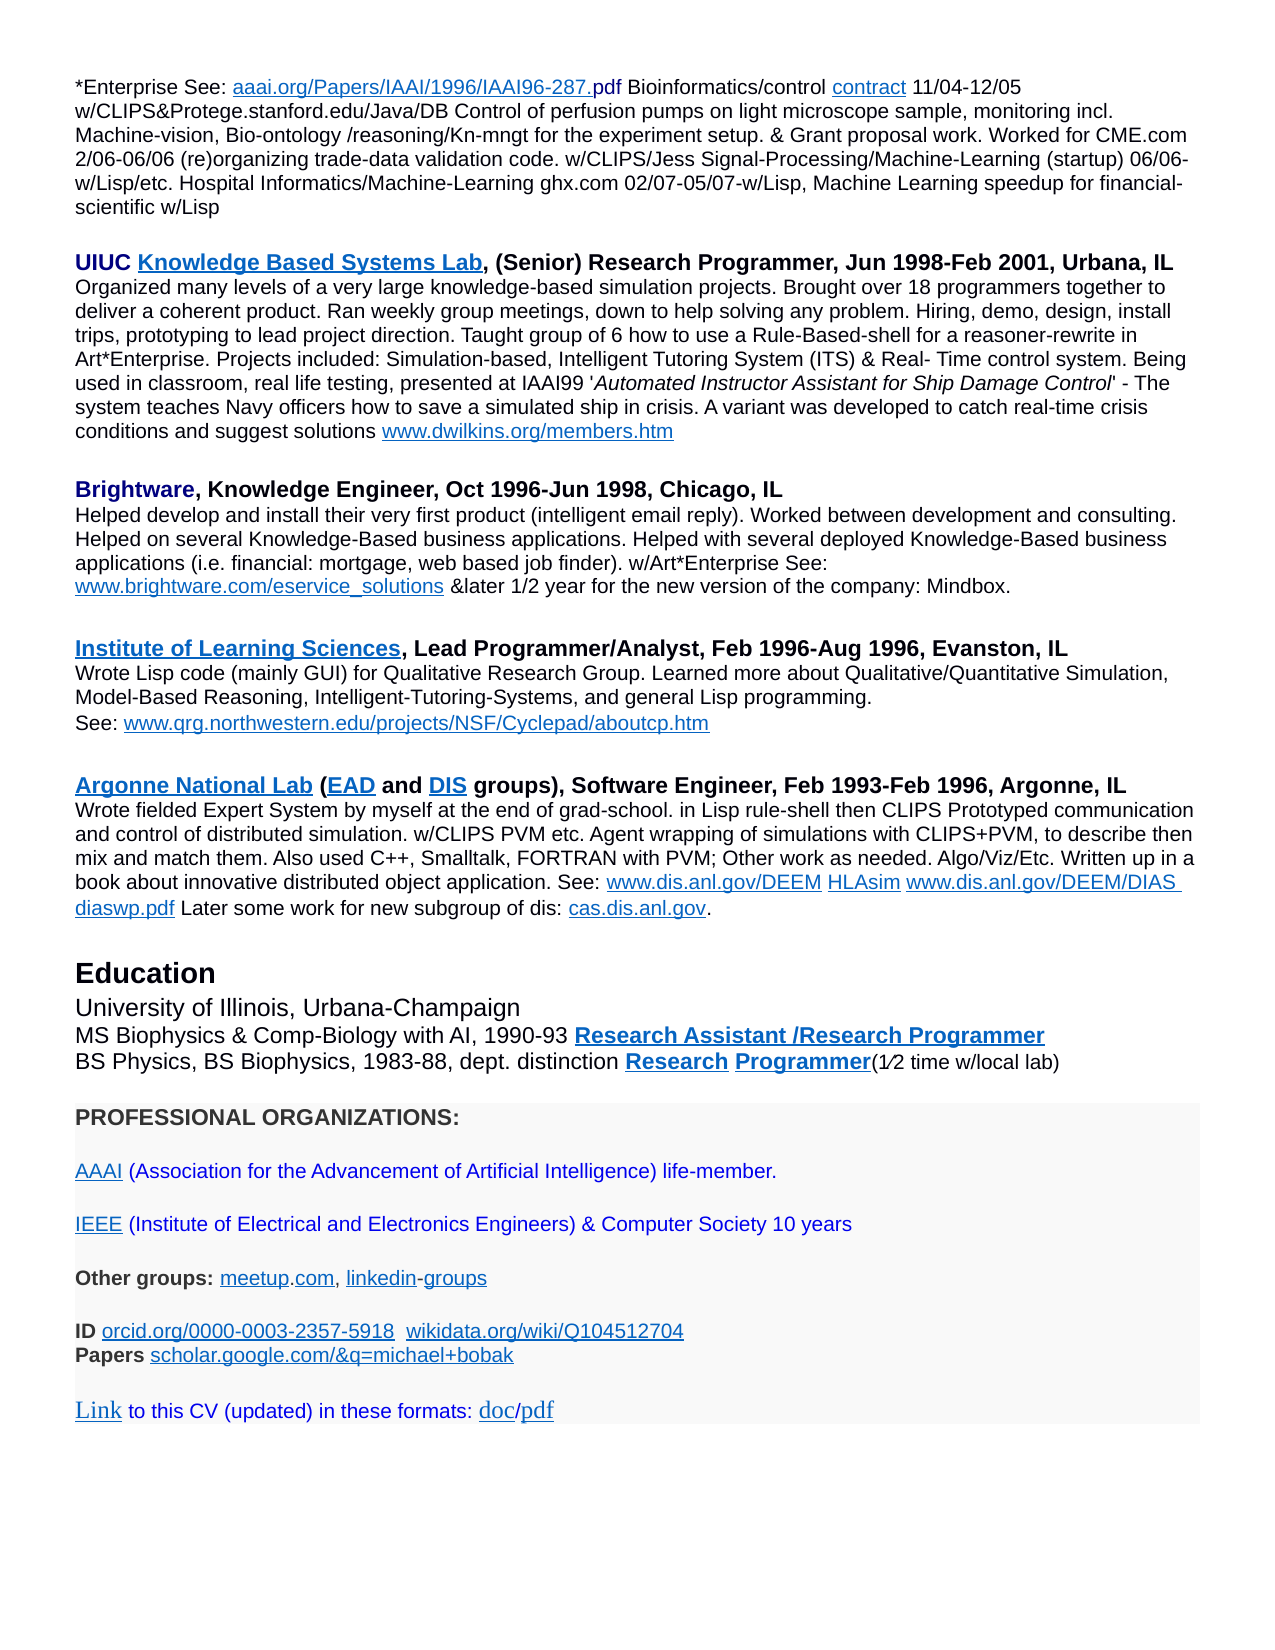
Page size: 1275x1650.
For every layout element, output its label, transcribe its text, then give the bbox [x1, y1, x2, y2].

text University of Illinois, Urbana-Champaign MS Biophysics & Comp-Biology with AI, 1990-93 Research Assistant /Research Programmer BS Physics, BS Biophysics, 1983-88, dept. distinction Research Programmer(1⁄2 time w/local lab) [75, 993, 1200, 1074]
text Education [75, 956, 1200, 990]
text *Enterprise See: aaai.org/Papers/IAAI/1996/IAAI96-287.pdf Bioinformatics/control contract 11/04-12/05 w/CLIPS&Protege.stanford.edu/Java/DB Control of perfusion pumps on light microscope sample, monitoring incl. Machine-vision, Bio-ontology /reasoning/Kn-mngt for the experiment setup. & Grant proposal work. Worked for CME.com 2/06-06/06 (re)organizing trade-data validation code. w/CLIPS/Jess Signal-Processing/Machine-Learning (startup) 06/06-w/Lisp/etc. Hospital Informatics/Machine-Learning ghx.com 02/07-05/07-w/Lisp, Machine Learning speedup for financial-scientific w/Lisp [75, 75, 1200, 219]
text Link to this CV (updated) in these formats: doc/pdf [75, 1396, 1200, 1424]
text IEEE (Institute of Electrical and Electronics Engineers) & Computer Society 10 years [75, 1212, 1200, 1236]
text Argonne National Lab (EAD and DIS groups), Software Engineer, Feb 1993-Feb 1996, Argonne, IL Wrote fielded Expert System by myself at the end of grad-school. in Lisp rule-shell then CLIPS Prototyped communication and control of distributed simulation. w/CLIPS PVM etc. Agent wrapping of simulations with CLIPS+PVM, to describe then mix and match them. Also used C++, Smalltalk, FORTRAN with PVM; Other work as needed. Algo/Viz/Etc. Written up in a book about innovative distributed object application. See: www.dis.anl.gov/DEEM HLAsim www.dis.anl.gov/DEEM/DIAS diaswp.pdf Later some work for new subgroup of dis: cas.dis.anl.gov. [75, 772, 1200, 920]
text Institute of Learning Sciences, Lead Programmer/Analyst, Feb 1996-Aug 1996, Evanston, IL Wrote Lisp code (mainly GUI) for Qualitative Research Group. Learned more about Qualitative/Quantitative Simulation, Model-Based Reasoning, Intelligent-Tutoring-Systems, and general Lisp programming. See: www.qrg.northwestern.edu/projects/NSF/Cyclepad/aboutcp.htm [75, 634, 1200, 735]
text Brightware, Knowledge Engineer, Oct 1996-Jun 1998, Chicago, IL Helped develop and install their very first product (intelligent email reply). Worked between development and consulting. Helped on several Knowledge-Based business applications. Helped with several deployed Knowledge-Based business applications (i.e. financial: mortgage, web based job finder). w/Art*Enterprise See: www.brightware.com/eservice_solutions &later 1/2 year for the new version of the company: Mindbox. [75, 476, 1200, 598]
text Other groups: meetup.com, linkedin-groups [75, 1265, 1200, 1289]
text ID orcid.org/0000-0003-2357-5918 wikidata.org/wiki/Q104512704 Papers scholar.google.com/&q=michael+bobak [75, 1318, 1200, 1366]
text PROFESSIONAL ORGANIZATIONS: [75, 1103, 1200, 1130]
text AAAI (Association for the Advancement of Artificial Intelligence) life-member. [75, 1159, 1200, 1183]
text UIUC Knowledge Based Systems Lab, (Senior) Research Programmer, Jun 1998-Feb 2001, Urbana, IL Organized many levels of a very large knowledge-based simulation projects. Brought over 18 programmers together to deliver a coherent product. Ran weekly group meetings, down to help solving any problem. Hiring, demo, design, install trips, prototyping to lead project direction. Taught group of 6 how to use a Rule-Based-shell for a reasoner-rewrite in Art*Enterprise. Projects included: Simulation-based, Intelligent Tutoring System (ITS) & Real- Time control system. Being used in classroom, real life testing, presented at IAAI99 'Automated Instructor Assistant for Ship Damage Control' - The system teaches Navy officers how to save a simulated ship in crisis. A variant was developed to catch real-time crisis conditions and suggest solutions www.dwilkins.org/members.htm [75, 248, 1200, 443]
